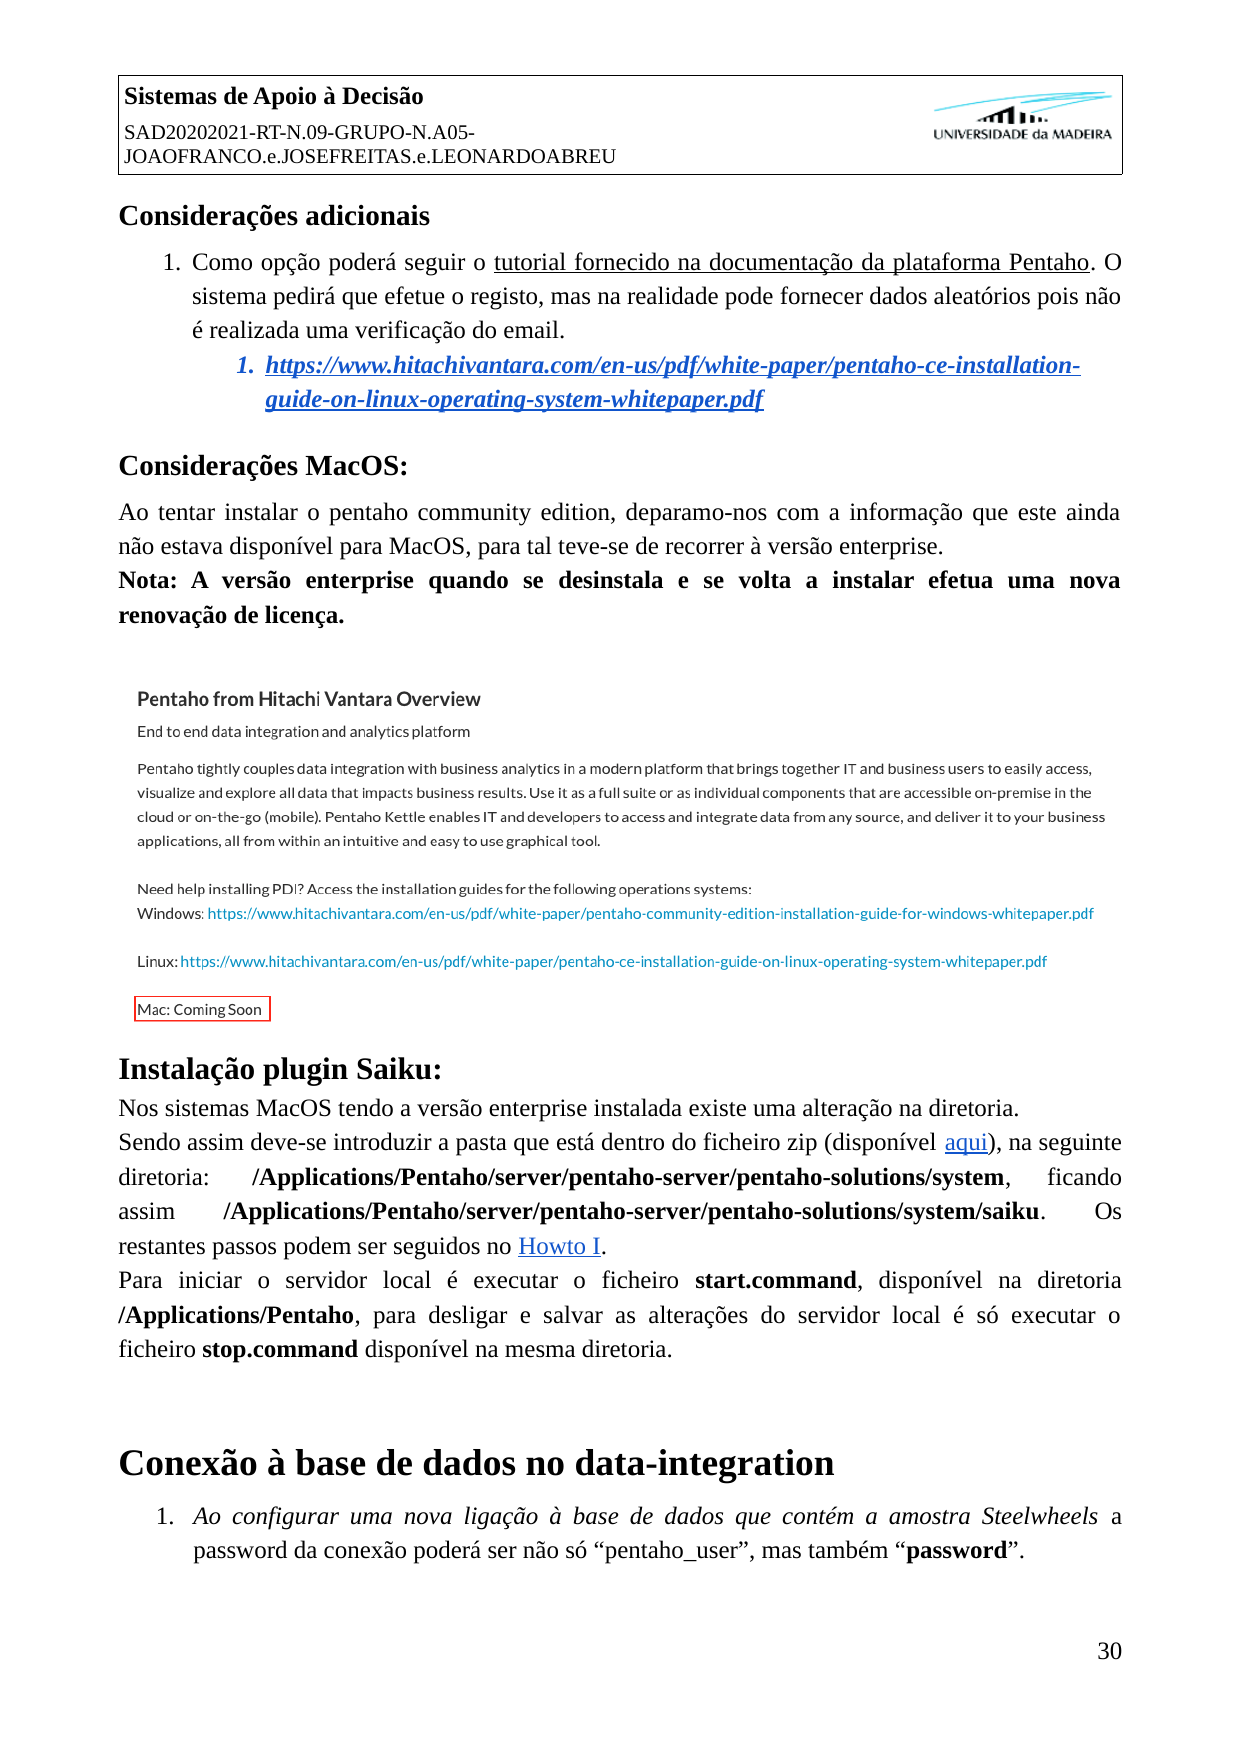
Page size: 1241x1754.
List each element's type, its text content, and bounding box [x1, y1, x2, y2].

list https://www.hitachivantara.com/en-us/pdf/white-paper/pentaho-ce-installation-guide-on-linux-operating-system-whitepaper.pdf [236, 350, 1122, 413]
subtitle Considerações MacOS: [118, 448, 1122, 482]
text Nota: A versão enterprise quando se desinstala e se volta a instalar efetua uma nova renovação de licença. [118, 566, 1122, 629]
text Sendo assim deve-se introduzir a pasta que está dentro do ficheiro zip (disponível aqui), na seguinte diretoria: /Applications/Pentaho/server/pentaho-server/pentaho-solutions/system, ficando assim /Applications/Pentaho/server/pentaho-server/pentaho-solutions/system/saiku. Os restantes passos podem ser seguidos no Howto I. [118, 1127, 1122, 1260]
text Ao tentar instalar o pentaho community edition, deparamo-nos com a informação que este ainda não estava disponível para MacOS, para tal teve-se de recorrer à versão enterprise. [118, 497, 1122, 560]
subtitle Conexão à base de dados no data-integration [118, 1441, 1122, 1484]
text Nos sistemas MacOS tendo a versão enterprise instalada existe uma alteração na diretoria. [118, 1093, 1122, 1122]
text Instalação plugin Saiku: [118, 1050, 1122, 1086]
picture [133, 688, 1107, 1022]
picture [919, 80, 1120, 146]
text Para iniciar o servidor local é executar o ficheiro start.command, disponível na diretoria /Applications/Pentaho, para desligar e salvar as alterações do servidor local é só executar o ficheiro stop.command disponível na mesma diretoria. [118, 1265, 1122, 1363]
list Como opção poderá seguir o tutorial fornecido na documentação da plataforma Pentaho. O sistema pedirá que efetue o registo, mas na realidade pode fornecer dados aleatórios pois não é realizada uma verificação do email. [162, 247, 1122, 344]
subtitle Considerações adicionais [118, 198, 1122, 232]
list Ao configurar uma nova ligação à base de dados que contém a amostra Steelwheels a password da conexão poderá ser não só “pentaho_user”, mas também “password”. [156, 1501, 1122, 1564]
